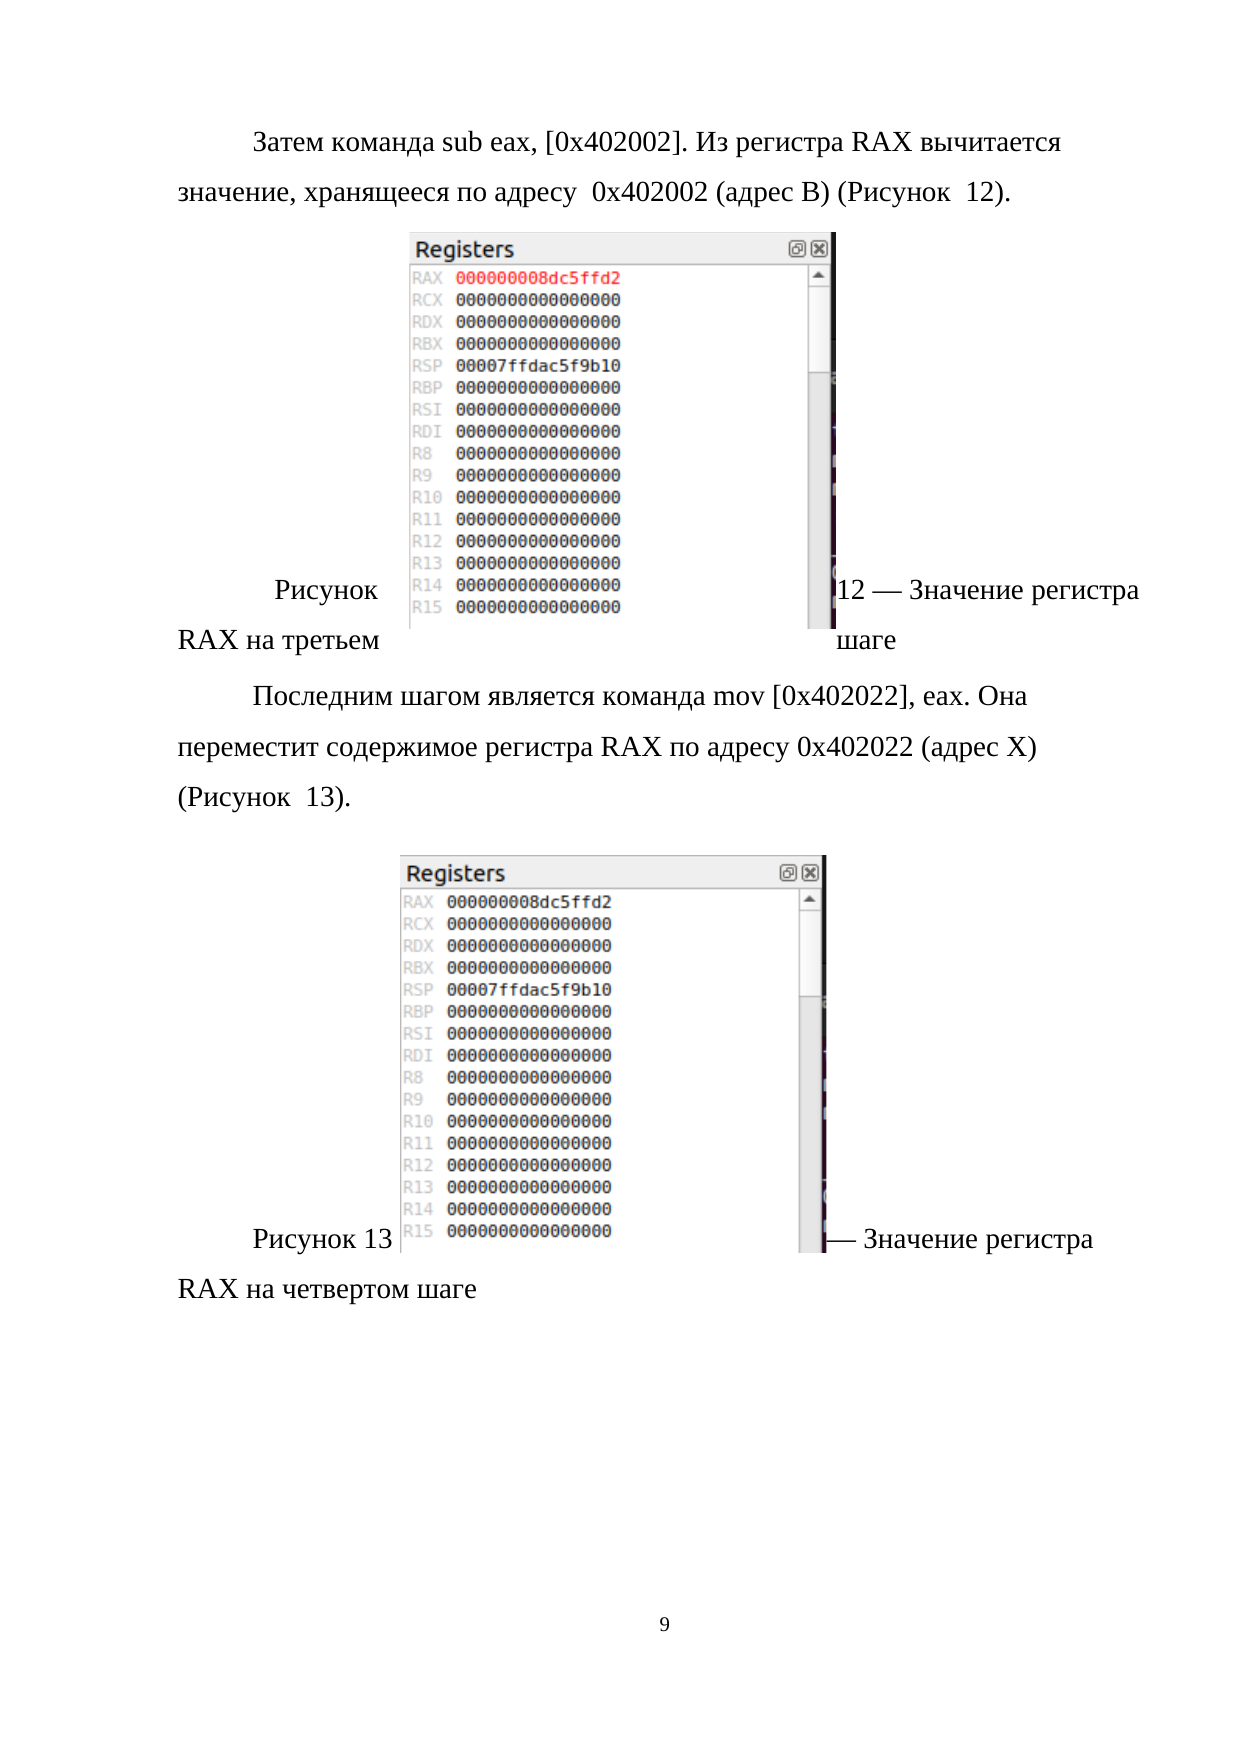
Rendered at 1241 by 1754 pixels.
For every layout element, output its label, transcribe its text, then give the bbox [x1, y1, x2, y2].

text Последним шагом является команда mov [0x402022], eax. Она переместит содержимое регистра RAX по адресу 0x402022 (адрес X) (Рисунок 13). [177, 678, 1152, 813]
text Рисунок 13 — Значение регистра RAX на четвертом шаге [177, 1221, 1152, 1305]
picture [400, 855, 827, 1253]
text Затем команда sub eax, [0x402002]. Из регистра RAX вычитается значение, хранящееся по адресу 0x402002 (адрес B) (Рисунок 12). [177, 124, 1152, 208]
picture [409, 232, 836, 629]
text Рисунок 12 — Значение регистра RAX на третьем шаге [177, 572, 1152, 656]
